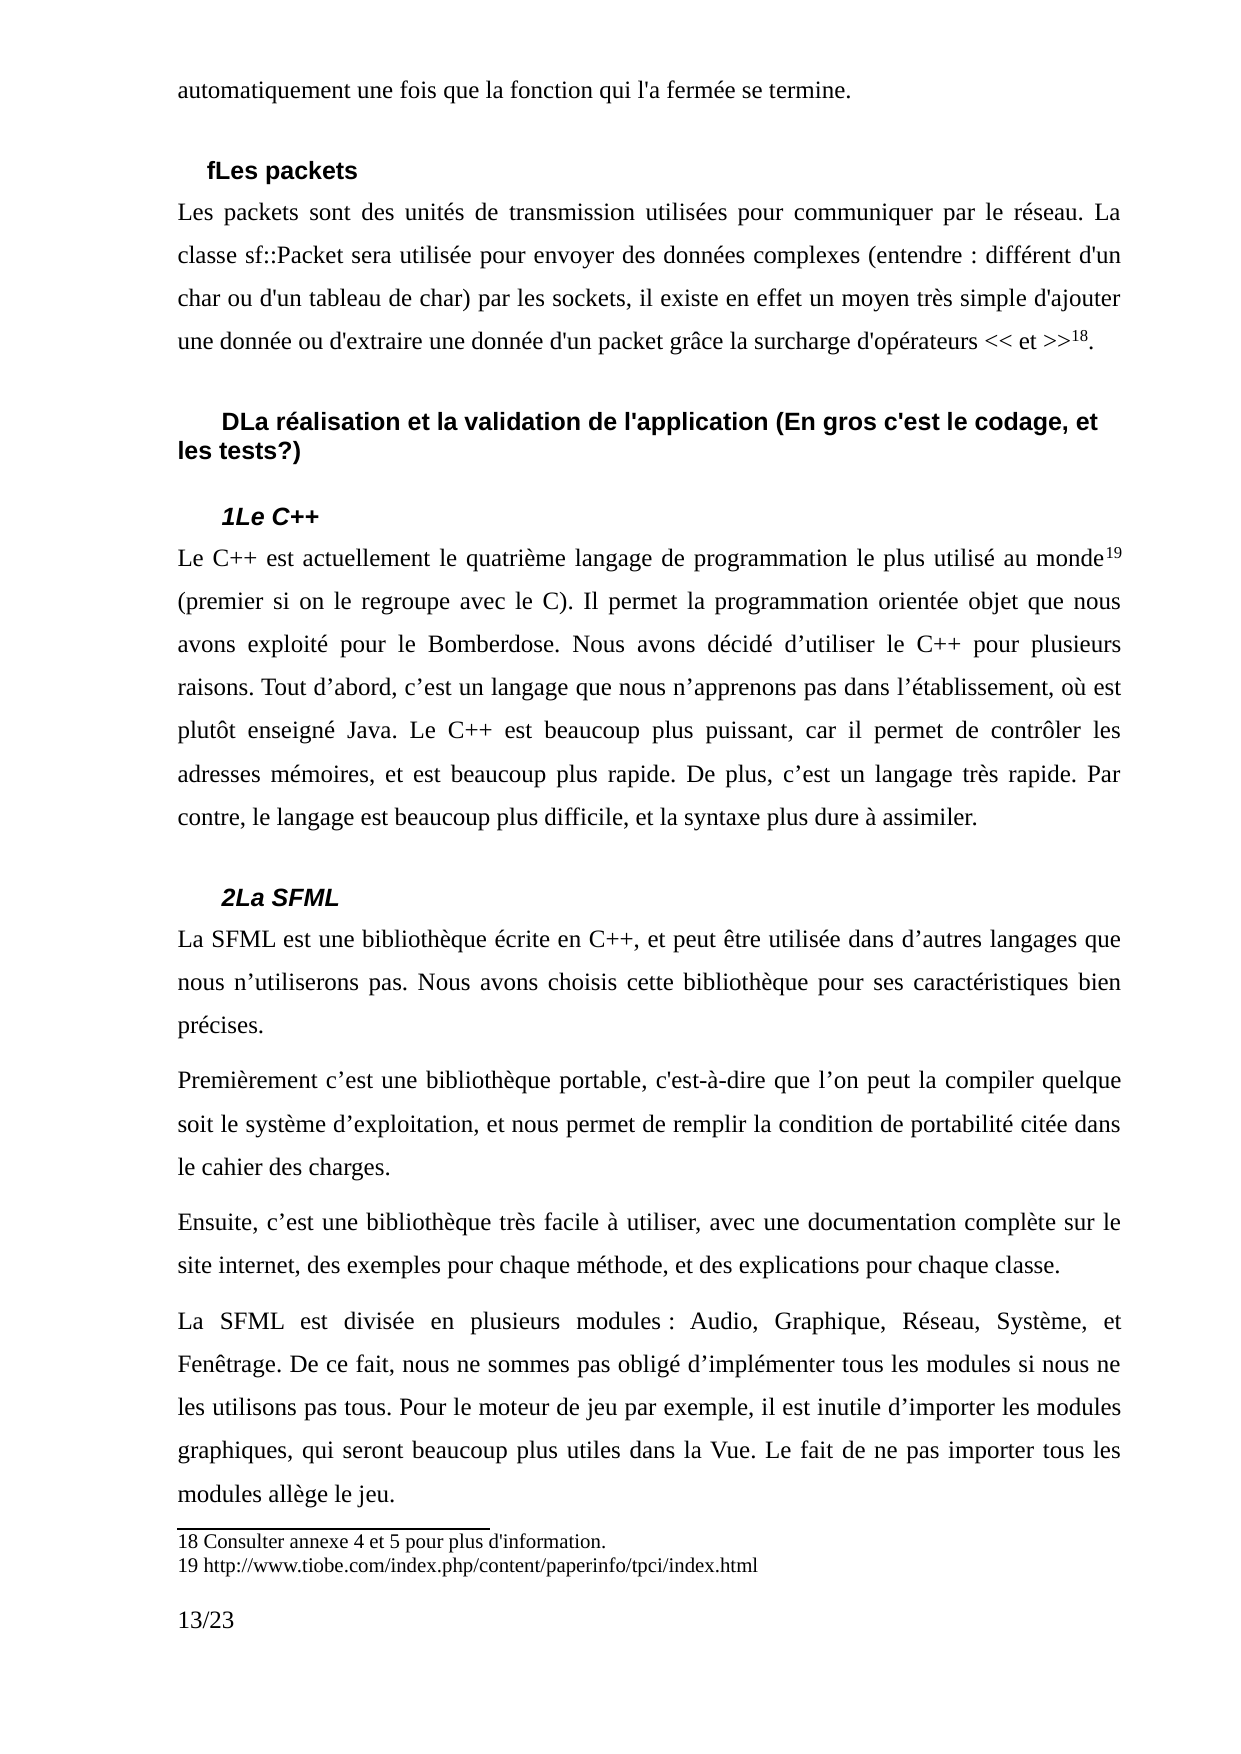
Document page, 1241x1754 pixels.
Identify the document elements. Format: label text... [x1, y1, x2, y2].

subtitle Le C++ [177, 502, 1122, 531]
text automatiquement une fois que la fonction qui l'a fermée se termine. [177, 75, 1122, 104]
text http://www.tiobe.com/index.php/content/paperinfo/tpci/index.html [177, 1553, 1122, 1577]
subtitle Les packets [177, 156, 1122, 184]
text La SFML est une bibliothèque écrite en C++, et peut être utilisée dans d’autres langages que nous n’utiliserons pas. Nous avons choisis cette bibliothèque pour ses caractéristiques bien précises. [177, 924, 1122, 1039]
subtitle La SFML [177, 882, 1122, 911]
text Consulter annexe 4 et 5 pour plus d'information. [177, 1529, 1122, 1553]
subtitle La réalisation et la validation de l'application (En gros c'est le codage, et les tests?) [177, 407, 1122, 464]
text Le C++ est actuellement le quatrième langage de programmation le plus utilisé au monde (premier si on le regroupe avec le C). Il permet la programmation orientée objet que nous avons exploité pour le Bomberdose. Nous avons décidé d’utiliser le C++ pour plusieurs raisons. Tout d’abord, c’est un langage que nous n’apprenons pas dans l’établissement, où est plutôt enseigné Java. Le C++ est beaucoup plus puissant, car il permet de contrôler les adresses mémoires, et est beaucoup plus rapide. De plus, c’est un langage très rapide. Par contre, le langage est beaucoup plus difficile, et la syntaxe plus dure à assimiler. [177, 543, 1122, 831]
text Ensuite, c’est une bibliothèque très facile à utiliser, avec une documentation complète sur le site internet, des exemples pour chaque méthode, et des explications pour chaque classe. [177, 1207, 1122, 1279]
text La SFML est divisée en plusieurs modules : Audio, Graphique, Réseau, Système, et Fenêtrage. De ce fait, nous ne sommes pas obligé d’implémenter tous les modules si nous ne les utilisons pas tous. Pour le moteur de jeu par exemple, il est inutile d’importer les modules graphiques, qui seront beaucoup plus utiles dans la Vue. Le fait de ne pas importer tous les modules allège le jeu. [177, 1306, 1122, 1507]
text Premièrement c’est une bibliothèque portable, c'est-à-dire que l’on peut la compiler quelque soit le système d’exploitation, et nous permet de remplir la condition de portabilité citée dans le cahier des charges. [177, 1066, 1122, 1181]
text Les packets sont des unités de transmission utilisées pour communiquer par le réseau. La classe sf::Packet sera utilisée pour envoyer des données complexes (entendre : différent d'un char ou d'un tableau de char) par les sockets, il existe en effet un moyen très simple d'ajouter une donnée ou d'extraire une donnée d'un packet grâce la surcharge d'opérateurs << et >>. [177, 197, 1122, 355]
